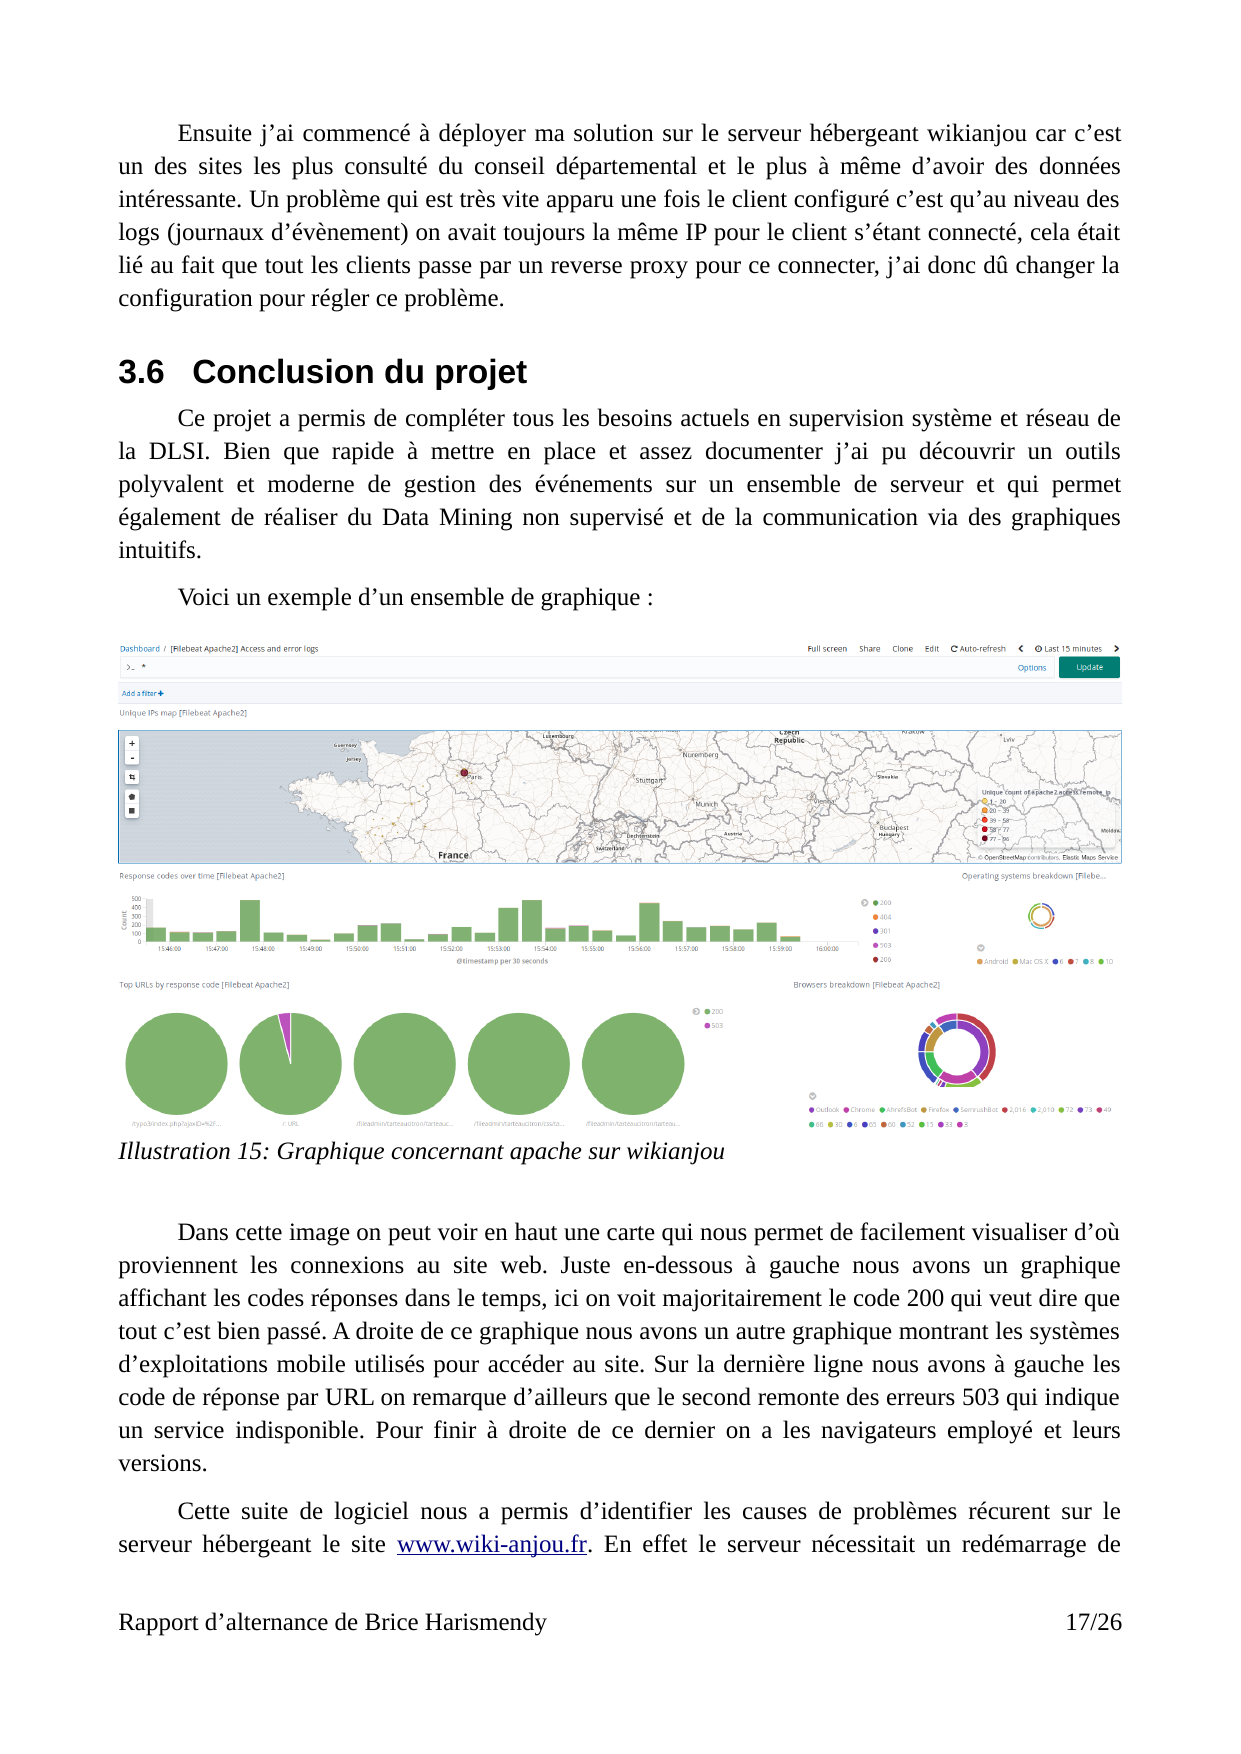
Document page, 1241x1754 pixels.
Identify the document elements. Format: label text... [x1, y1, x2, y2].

text Cette suite de logiciel nous a permis d’identifier les causes de problèmes récurent sur le serveur hébergeant le site www.wiki-anjou.fr. En effet le serveur nécessitait un redémarrage de [118, 1496, 1122, 1557]
text Ce projet a permis de compléter tous les besoins actuels en supervision système et réseau de la DLSI. Bien que rapide à mettre en place et assez documenter j’ai pu découvrir un outils polyvalent et moderne de gestion des événements sur un ensemble de serveur et qui permet également de réaliser du Data Mining non supervisé et de la communication via des graphiques intuitifs. [118, 403, 1122, 564]
text Illustration 15: Graphique concernant apache sur wikianjou [118, 1131, 1122, 1165]
text Dans cette image on peut voir en haut une carte qui nous permet de facilement visualiser d’où proviennent les connexions au site web. Juste en-dessous à gauche nous avons un graphique affichant les codes réponses dans le temps, ici on voit majoritairement le code 200 qui veut dire que tout c’est bien passé. A droite de ce graphique nous avons un autre graphique montrant les systèmes d’exploitations mobile utilisés pour accéder au site. Sur la dernière ligne nous avons à gauche les code de réponse par URL on remarque d’ailleurs que le second remonte des erreurs 503 qui indique un service indisponible. Pour finir à droite de ce dernier on a les navigateurs employé et leurs versions. [118, 1217, 1122, 1477]
picture [118, 642, 1123, 1131]
text Voici un exemple d’un ensemble de graphique : [118, 582, 1122, 611]
text Ensuite j’ai commencé à déployer ma solution sur le serveur hébergeant wikianjou car c’est un des sites les plus consulté du conseil départemental et le plus à même d’avoir des données intéressante. Un problème qui est très vite apparu une fois le client configuré c’est qu’au niveau des logs (journaux d’évènement) on avait toujours la même IP pour le client s’étant connecté, cela était lié au fait que tout les clients passe par un reverse proxy pour ce connecter, j’ai donc dû changer la configuration pour régler ce problème. [118, 118, 1122, 312]
subtitle Conclusion du projet [118, 352, 1122, 390]
